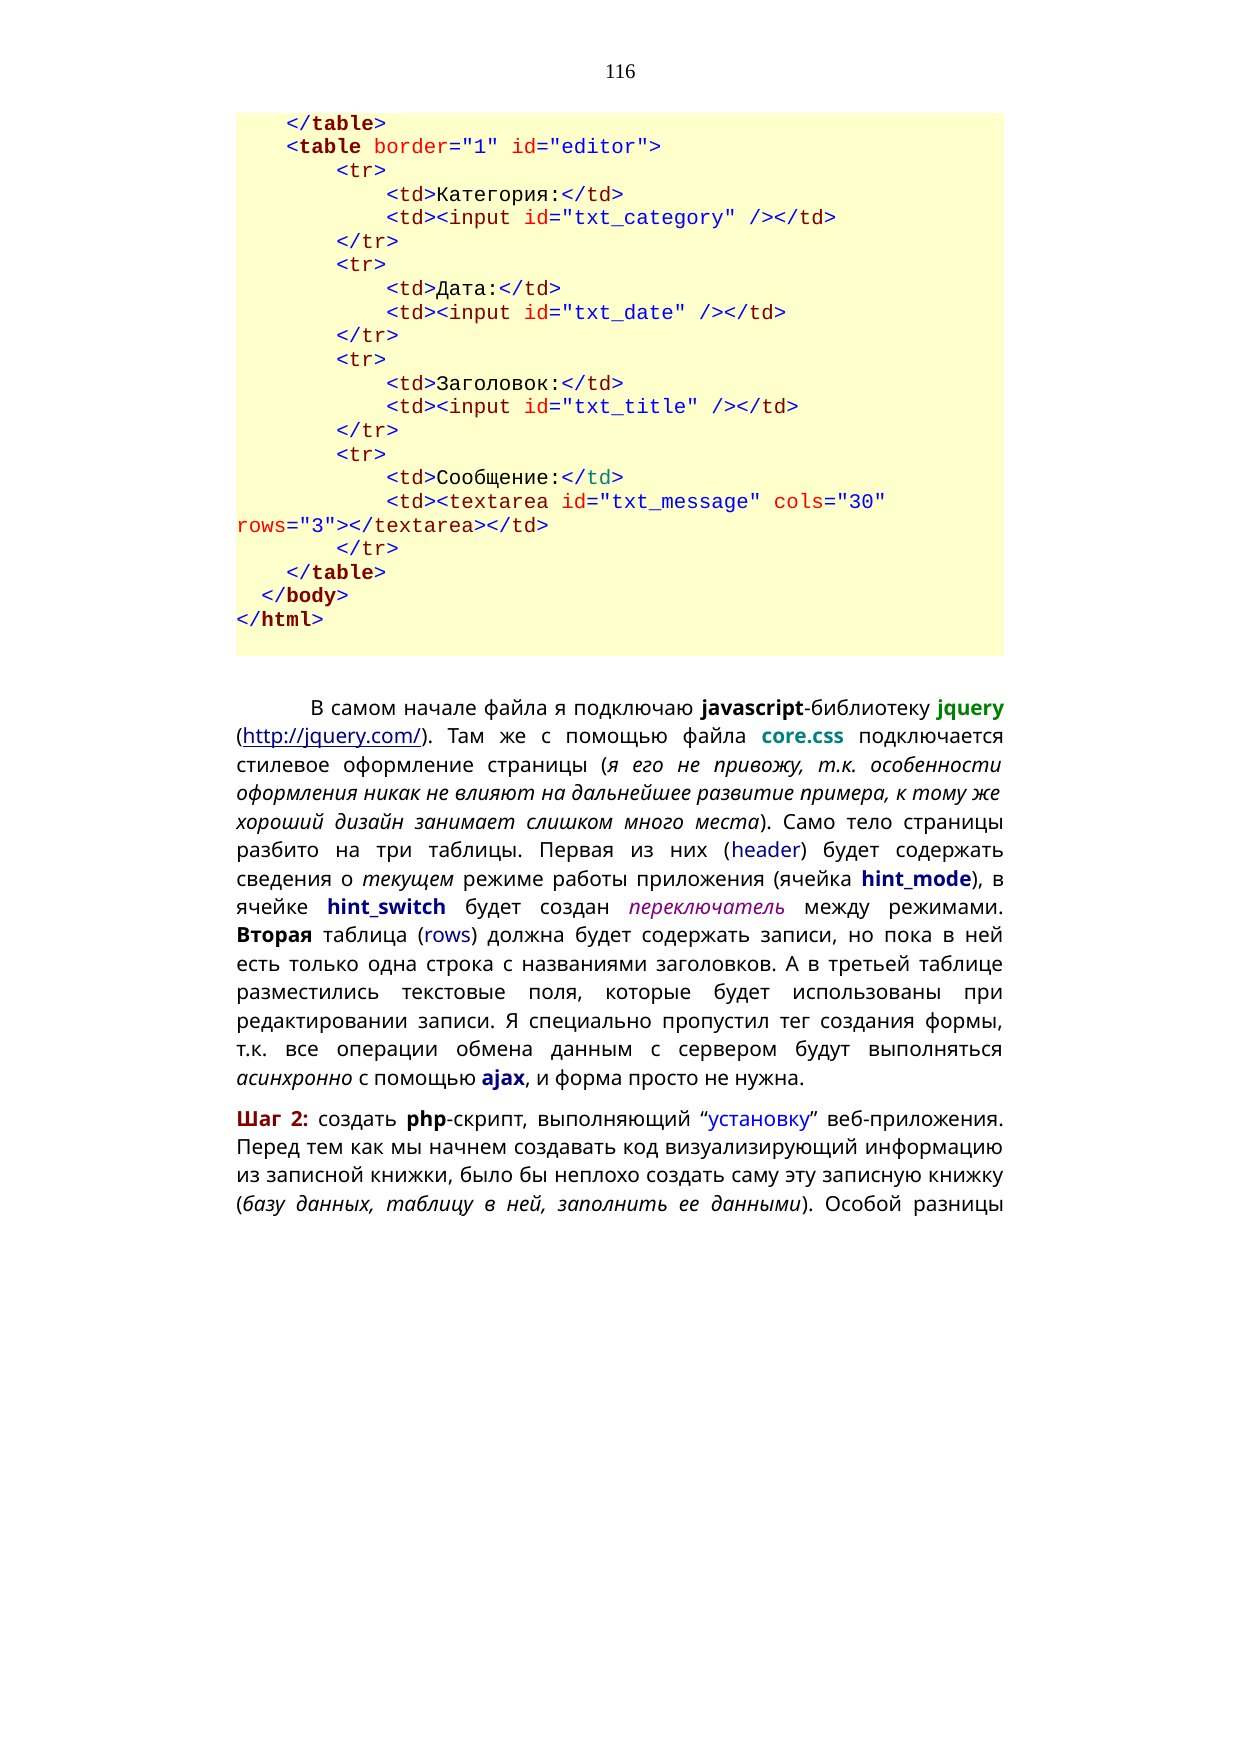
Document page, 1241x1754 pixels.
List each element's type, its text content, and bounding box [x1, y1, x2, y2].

text <tr> [236, 254, 1004, 278]
text <td>Сообщение:</td> [236, 467, 1004, 491]
text Шаг 2: создать php-скрипт, выполняющий “установку” веб-приложения. Перед тем как мы начнем создавать код визуализирующий информацию из записной книжки, было бы неплохо создать саму эту записную книжку (базу данных, таблицу в ней, заполнить ее данными). Особой разницы [236, 1104, 1004, 1217]
text </table> [236, 113, 1004, 136]
text </tr> [236, 325, 1004, 349]
text </table> [236, 562, 1004, 586]
text <tr> [236, 160, 1004, 183]
text <tr> [236, 444, 1004, 467]
text </tr> [236, 420, 1004, 444]
text <table border="1" id="editor"> [236, 136, 1004, 160]
text <td><input id="txt_date" /></td> [236, 302, 1004, 325]
text </tr> [236, 538, 1004, 562]
text В самом начале файла я подключаю javascript-библиотеку jquery (http://jquery.com/). Там же с помощью файла core.css подключается стилевое оформление страницы (я его не привожу, т.к. особенности оформления никак не влияют на дальнейшее развитие примера, к тому же хороший дизайн занимает слишком много места). Само тело страницы разбито на три таблицы. Первая из них (header) будет содержать сведения о текущем режиме работы приложения (ячейка hint_mode), в ячейке hint_switch будет создан переключатель между режимами. Вторая таблица (rows) должна будет содержать записи, но пока в ней есть только одна строка с названиями заголовков. А в третьей таблице разместились текстовые поля, которые будет использованы при редактировании записи. Я специально пропустил тег создания формы, т.к. все операции обмена данным с сервером будут выполняться асинхронно с помощью ajax, и форма просто не нужна. [236, 693, 1004, 1091]
text <tr> [236, 349, 1004, 373]
text <td>Заголовок:</td> [236, 373, 1004, 396]
text <td>Дата:</td> [236, 278, 1004, 302]
text </body> [236, 586, 1004, 609]
text </html> [236, 609, 1004, 633]
text </tr> [236, 231, 1004, 254]
text <td><textarea id="txt_message" cols="30" rows="3"></textarea></td> [236, 491, 1004, 538]
text <td><input id="txt_category" /></td> [236, 207, 1004, 231]
text <td>Категория:</td> [236, 183, 1004, 207]
text <td><input id="txt_title" /></td> [236, 396, 1004, 420]
